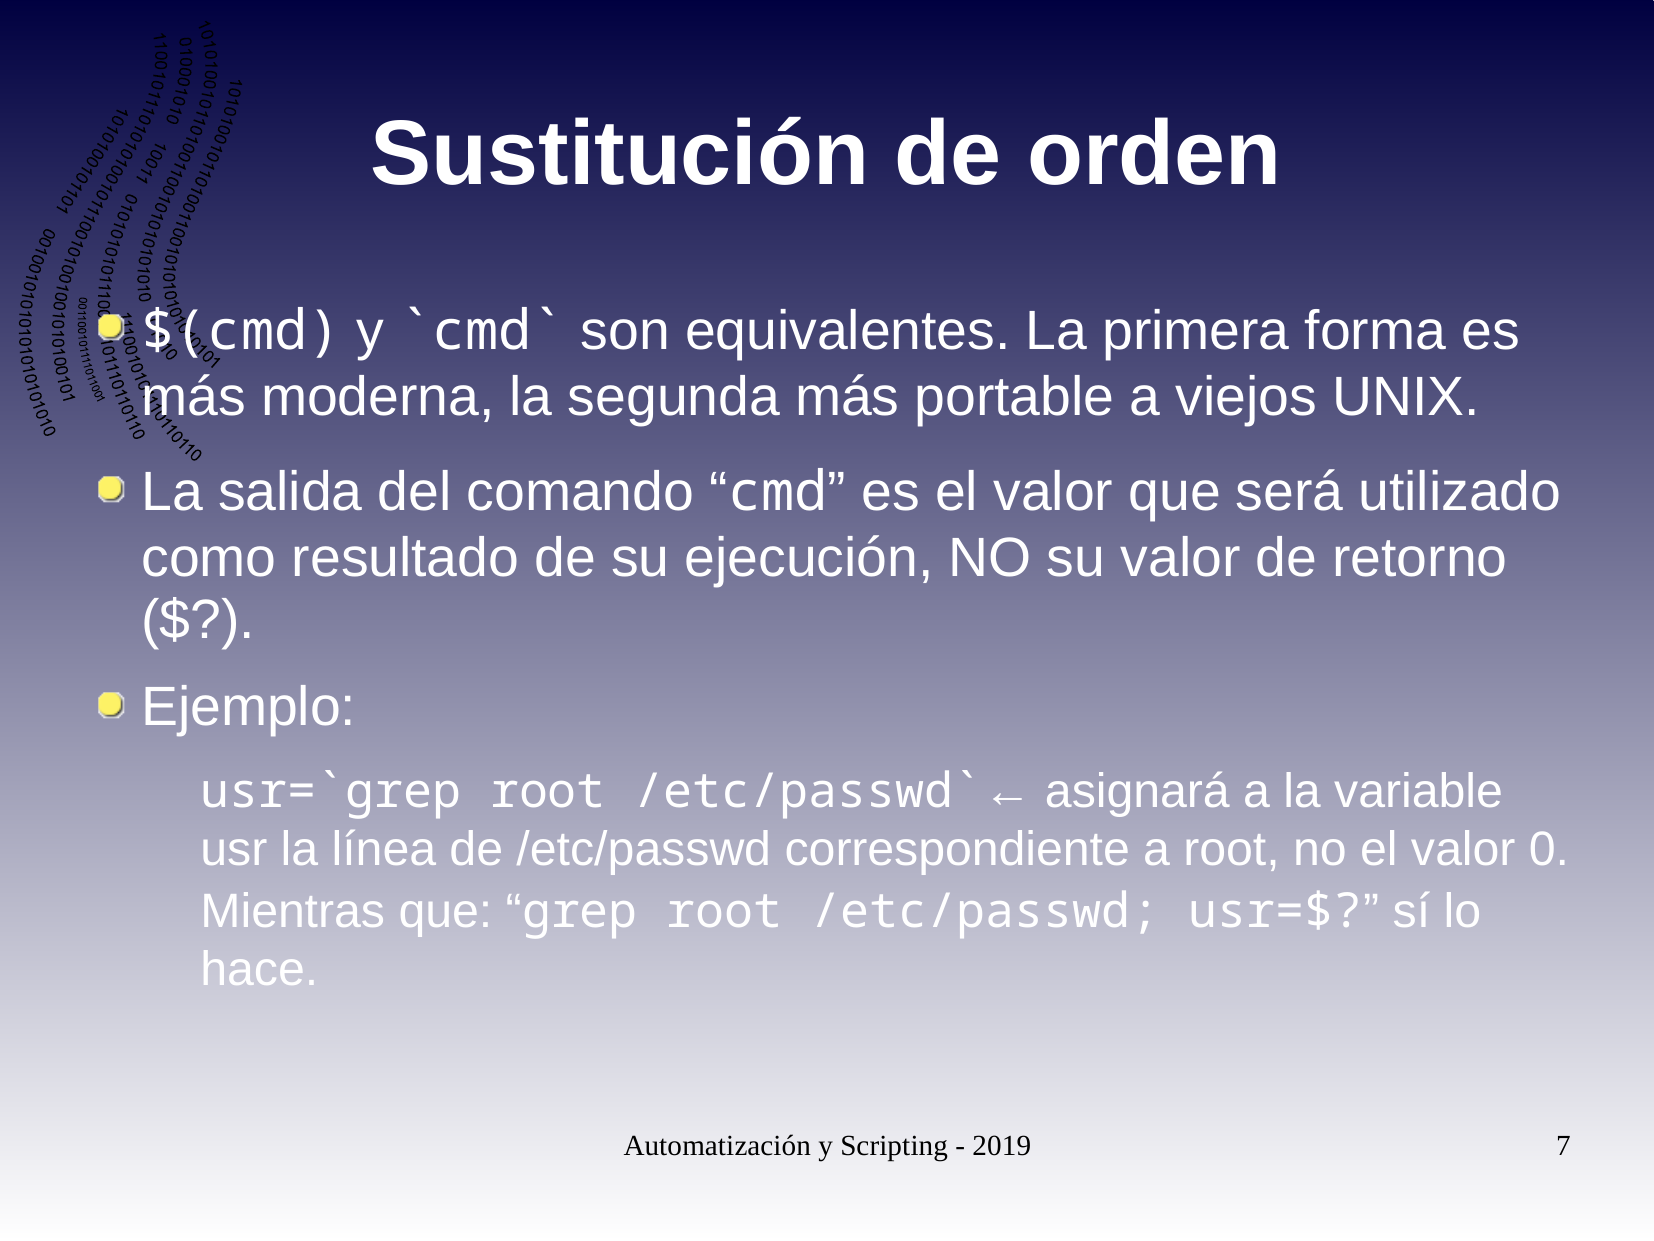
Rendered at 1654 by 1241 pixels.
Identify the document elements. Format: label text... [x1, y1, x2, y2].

picture [18, 20, 243, 461]
title Sustitución de orden [82, 49, 1571, 257]
list $(cmd) y `cmd` son equivalentes. La primera forma es más moderna, la segunda más portable a viejos UNIX. La salida del comando “cmd” es el valor que será utilizado como resultado de su ejecución, NO su valor de retorno ($?). Ejemplo: usr=`grep root /etc/passwd`← asignará a la variable usr la línea de /etc/passwd correspondiente a root, no el valor 0. Mientras que: “grep root /etc/passwd; usr=$?” sí lo hace. [82, 290, 1571, 1010]
